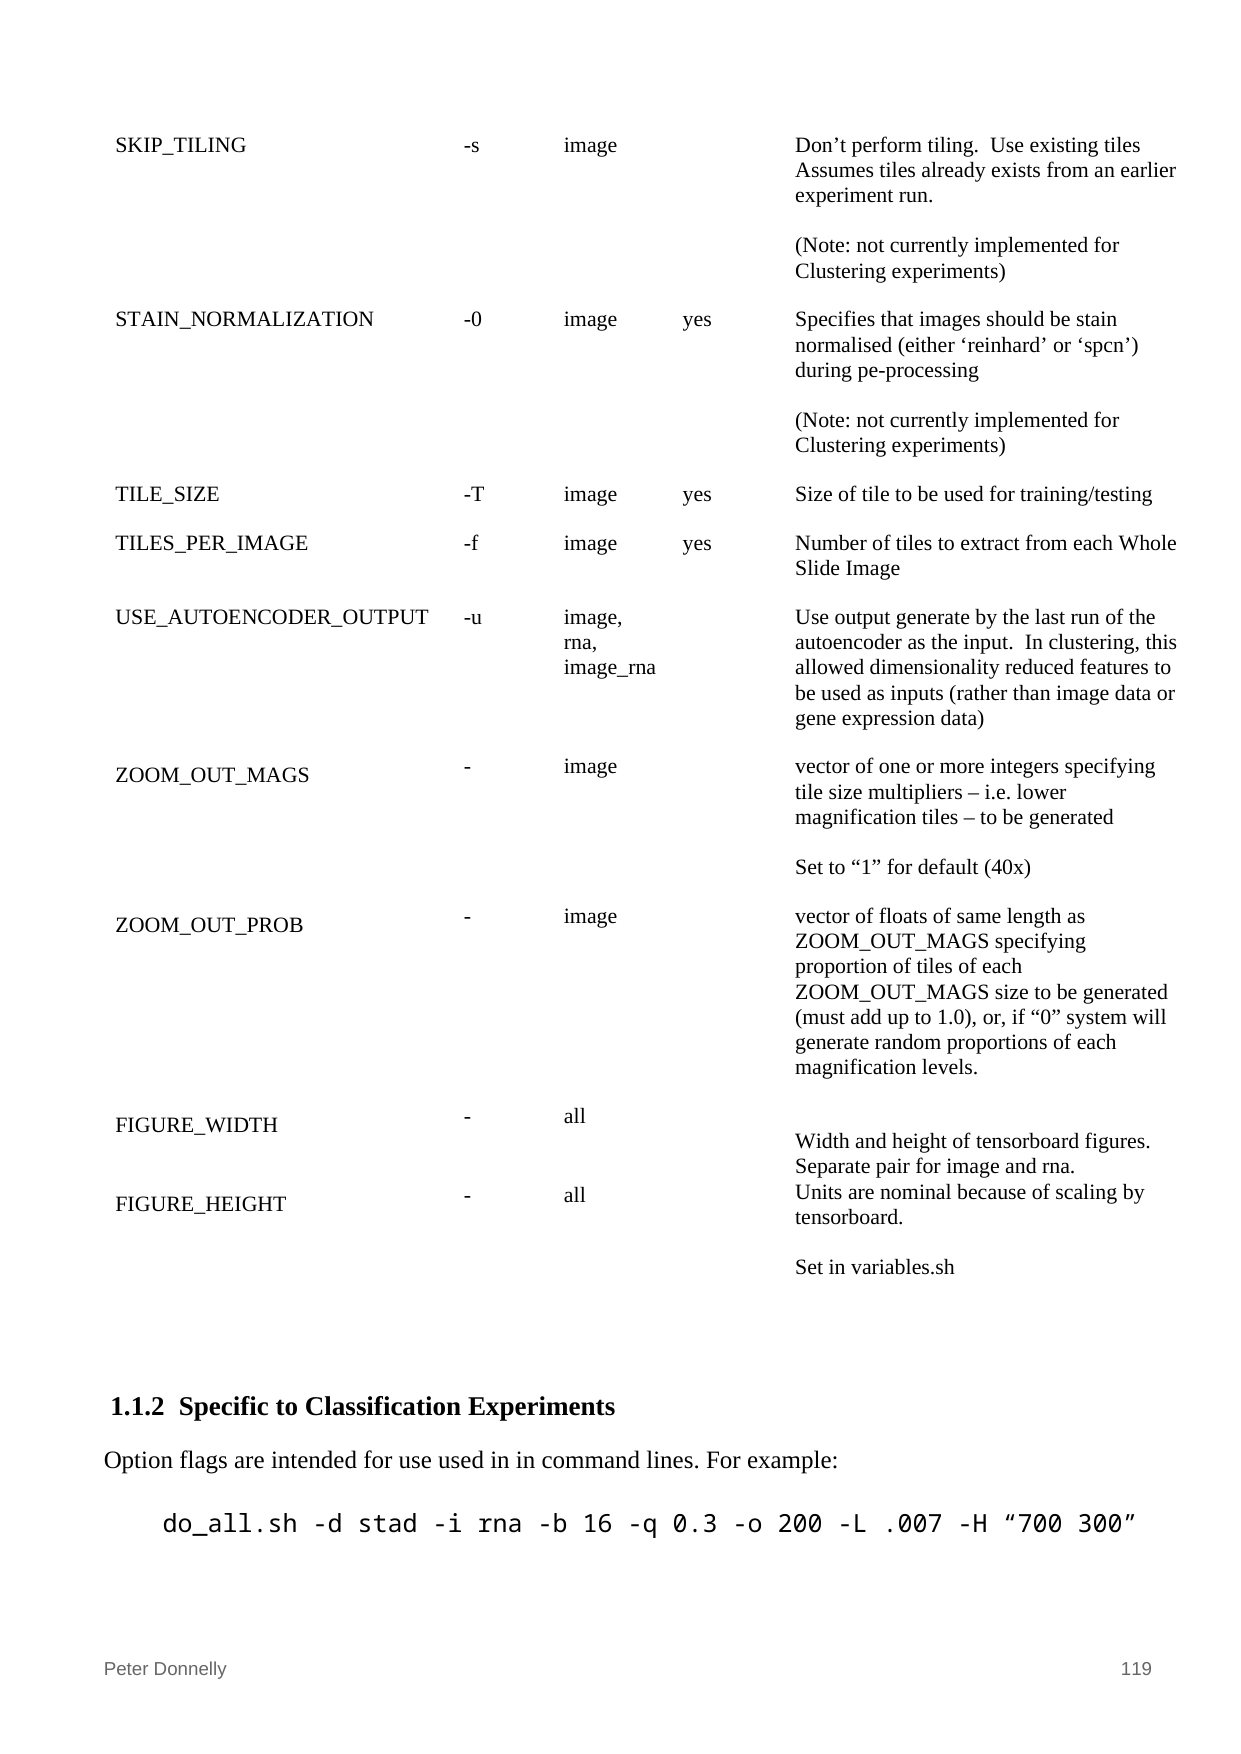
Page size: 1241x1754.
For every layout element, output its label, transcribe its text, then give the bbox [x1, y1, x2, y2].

table_cell - [452, 1091, 552, 1170]
table_cell image [552, 120, 671, 294]
table_cell Don’t perform tiling. Use existing tiles Assumes tiles already exists from an earlier experiment run. (Note: not currently implemented for Clustering experiments) [783, 120, 1189, 294]
table_cell [671, 1170, 783, 1316]
table_cell [671, 592, 783, 742]
table_cell all [552, 1091, 671, 1170]
table_cell all [552, 1170, 671, 1316]
table_cell -0 [452, 295, 552, 469]
table_cell Specifies that images should be stain normalised (either ‘reinhard’ or ‘spcn’) during pe-processing (Note: not currently implemented for Clustering experiments) [783, 295, 1189, 469]
table_cell TILES_PER_IMAGE [104, 518, 452, 592]
table_cell TILE_SIZE [104, 469, 452, 518]
table_cell image [552, 295, 671, 469]
table_cell yes [671, 295, 783, 469]
table_cell image, rna, image_rna [552, 592, 671, 742]
text Option flags are intended for use used in in command lines. For example: [103, 1445, 1146, 1474]
table_cell USE_AUTOENCODER_OUTPUT [104, 592, 452, 742]
table_cell [671, 891, 783, 1091]
table_cell - [452, 891, 552, 1091]
table_cell Width and height of tensorboard figures. Separate pair for image and rna. Units are nominal because of scaling by tensorboard. Set in variables.sh [783, 1091, 1189, 1316]
table_cell - [452, 742, 552, 891]
table_cell Use output generate by the last run of the autoencoder as the input. In clustering, this allowed dimensionality reduced features to be used as inputs (rather than image data or gene expression data) [783, 592, 1189, 742]
table_cell Size of tile to be used for training/testing [783, 469, 1189, 518]
table_cell yes [671, 518, 783, 592]
table_cell -f [452, 518, 552, 592]
table_cell ZOOM_OUT_PROB [104, 891, 452, 1091]
table_cell ZOOM_OUT_MAGS [104, 742, 452, 891]
table_cell [671, 120, 783, 294]
table_cell STAIN_NORMALIZATION [104, 295, 452, 469]
table_cell vector of floats of same length as ZOOM_OUT_MAGS specifying proportion of tiles of each ZOOM_OUT_MAGS size to be generated (must add up to 1.0), or, if “0” system will generate random proportions of each magnification levels. [783, 891, 1189, 1091]
table_cell image [552, 742, 671, 891]
table_cell image [552, 469, 671, 518]
table_cell yes [671, 469, 783, 518]
table_cell [671, 1091, 783, 1170]
table_cell [671, 742, 783, 891]
table_cell FIGURE_HEIGHT [104, 1170, 452, 1316]
table_cell Number of tiles to extract from each Whole Slide Image [783, 518, 1189, 592]
table_cell -T [452, 469, 552, 518]
text do_all.sh -d stad -i rna -b 16 -q 0.3 -o 200 -L .007 -H “700 300” [162, 1506, 1146, 1540]
table_cell - [452, 1170, 552, 1316]
table_cell vector of one or more integers specifying tile size multipliers – i.e. lower magnification tiles – to be generated Set to “1” for default (40x) [783, 742, 1189, 891]
table_cell image [552, 518, 671, 592]
subtitle Specific to Classification Experiments [103, 1390, 1146, 1421]
table_cell -s [452, 120, 552, 294]
table_cell SKIP_TILING [104, 120, 452, 294]
table_cell -u [452, 592, 552, 742]
table_cell FIGURE_WIDTH [104, 1091, 452, 1170]
table_cell image [552, 891, 671, 1091]
